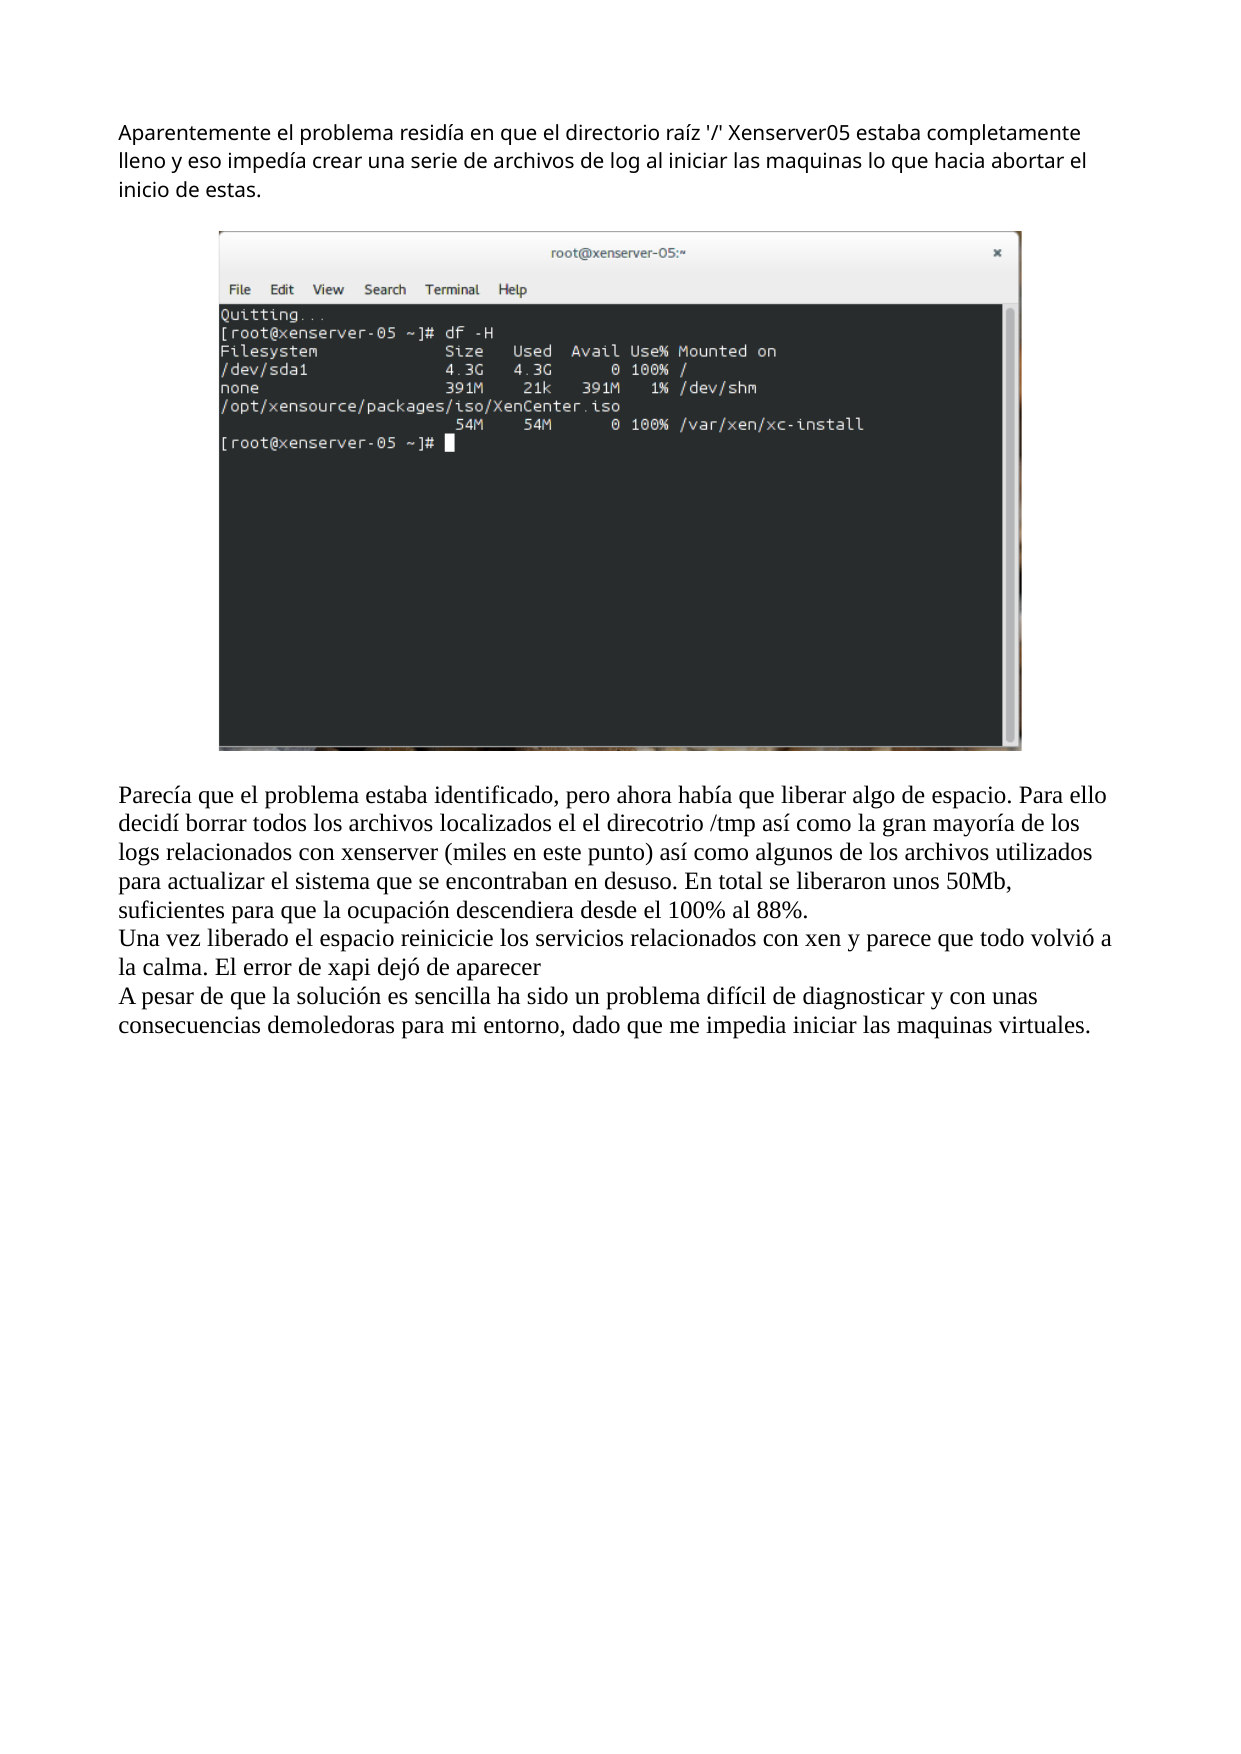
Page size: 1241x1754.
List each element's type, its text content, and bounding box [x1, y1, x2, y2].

picture [218, 231, 1022, 751]
text Una vez liberado el espacio reinicicie los servicios relacionados con xen y parece que todo volvió a la calma. El error de xapi dejó de aparecer [118, 923, 1122, 981]
text A pesar de que la solución es sencilla ha sido un problema difícil de diagnosticar y con unas consecuencias demoledoras para mi entorno, dado que me impedia iniciar las maquinas virtuales. [118, 981, 1122, 1038]
text Parecía que el problema estaba identificado, pero ahora había que liberar algo de espacio. Para ello decidí borrar todos los archivos localizados el el direcotrio /tmp así como la gran mayoría de los logs relacionados con xenserver (miles en este punto) así como algunos de los archivos utilizados para actualizar el sistema que se encontraban en desuso. En total se liberaron unos 50Mb, suficientes para que la ocupación descendiera desde el 100% al 88%. [118, 780, 1122, 923]
text Aparentemente el problema residía en que el directorio raíz '/' Xenserver05 estaba completamente lleno y eso impedía crear una serie de archivos de log al iniciar las maquinas lo que hacia abortar el inicio de estas. [118, 118, 1122, 203]
